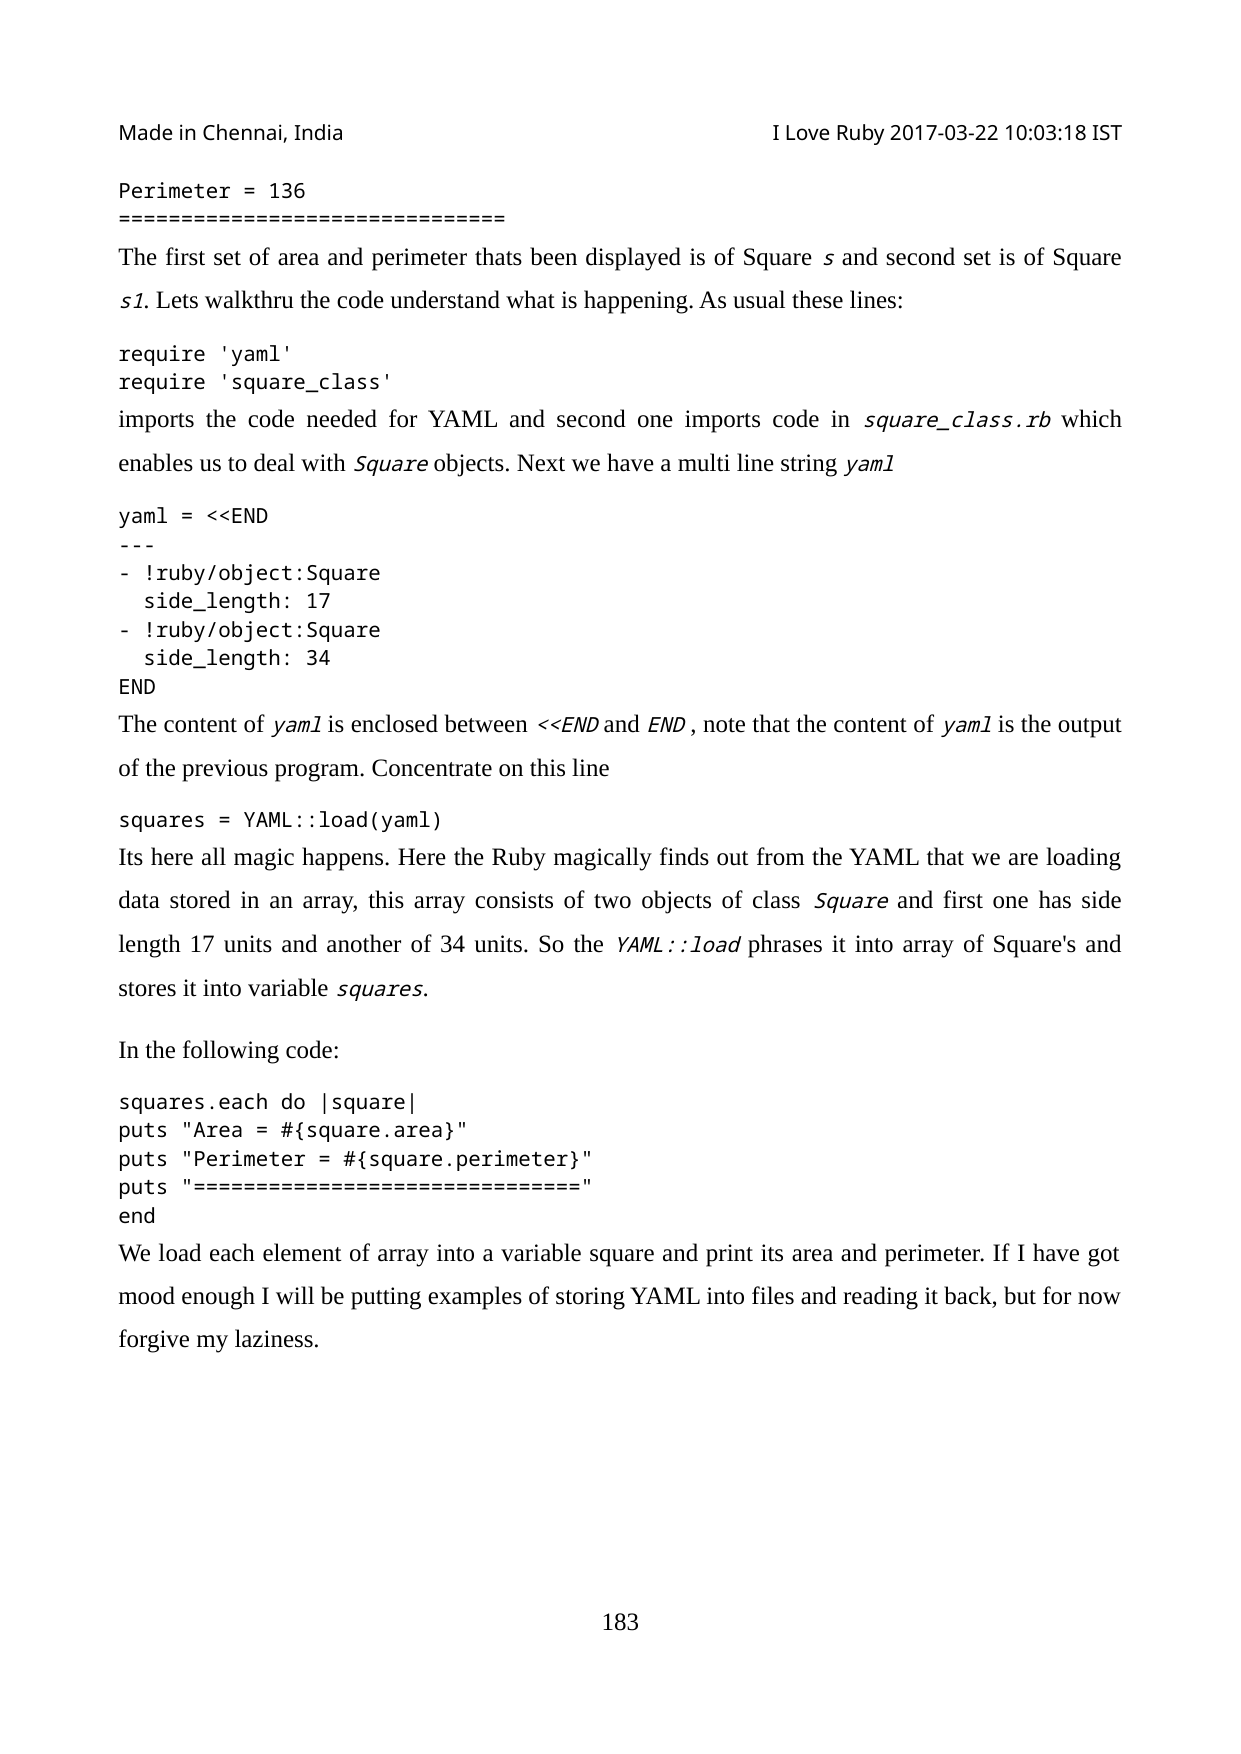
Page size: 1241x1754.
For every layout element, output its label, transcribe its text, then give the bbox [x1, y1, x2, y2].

text yaml = <<END [118, 501, 1122, 530]
text require 'yaml' [118, 339, 1122, 367]
text We load each element of array into a variable square and print its area and perimeter. If I have got mood enough I will be putting examples of storing YAML into files and reading it back, but for now forgive my laziness. [118, 1238, 1122, 1353]
text Perimeter = 136 [118, 176, 1122, 204]
text puts "Perimeter = #{square.perimeter}" [118, 1144, 1122, 1172]
text side_length: 34 [118, 643, 1122, 672]
text squares.each do |square| [118, 1087, 1122, 1115]
text imports the code needed for YAML and second one imports code in square_class.rb which enables us to deal with Square objects. Next we have a multi line string yaml [118, 404, 1122, 478]
text end [118, 1201, 1122, 1229]
text puts "===============================" [118, 1172, 1122, 1201]
text Its here all magic happens. Here the Ruby magically finds out from the YAML that we are loading data stored in an array, this array consists of two objects of class Square and first one has side length 17 units and another of 34 units. So the YAML::load phrases it into array of Square's and stores it into variable squares. [118, 842, 1122, 1003]
text The content of yaml is enclosed between <<END and END , note that the content of yaml is the output of the previous program. Concentrate on this line [118, 709, 1122, 782]
text - !ruby/object:Square [118, 558, 1122, 587]
text puts "Area = #{square.area}" [118, 1115, 1122, 1144]
text --- [118, 530, 1122, 558]
text In the following code: [118, 1035, 1122, 1064]
text require 'square_class' [118, 367, 1122, 396]
text squares = YAML::load(yaml) [118, 805, 1122, 833]
text END [118, 672, 1122, 700]
text side_length: 17 [118, 587, 1122, 615]
text - !ruby/object:Square [118, 615, 1122, 643]
text The first set of area and perimeter thats been displayed is of Square s and second set is of Square s1. Lets walkthru the code understand what is happening. As usual these lines: [118, 242, 1122, 315]
text =============================== [118, 204, 1122, 233]
